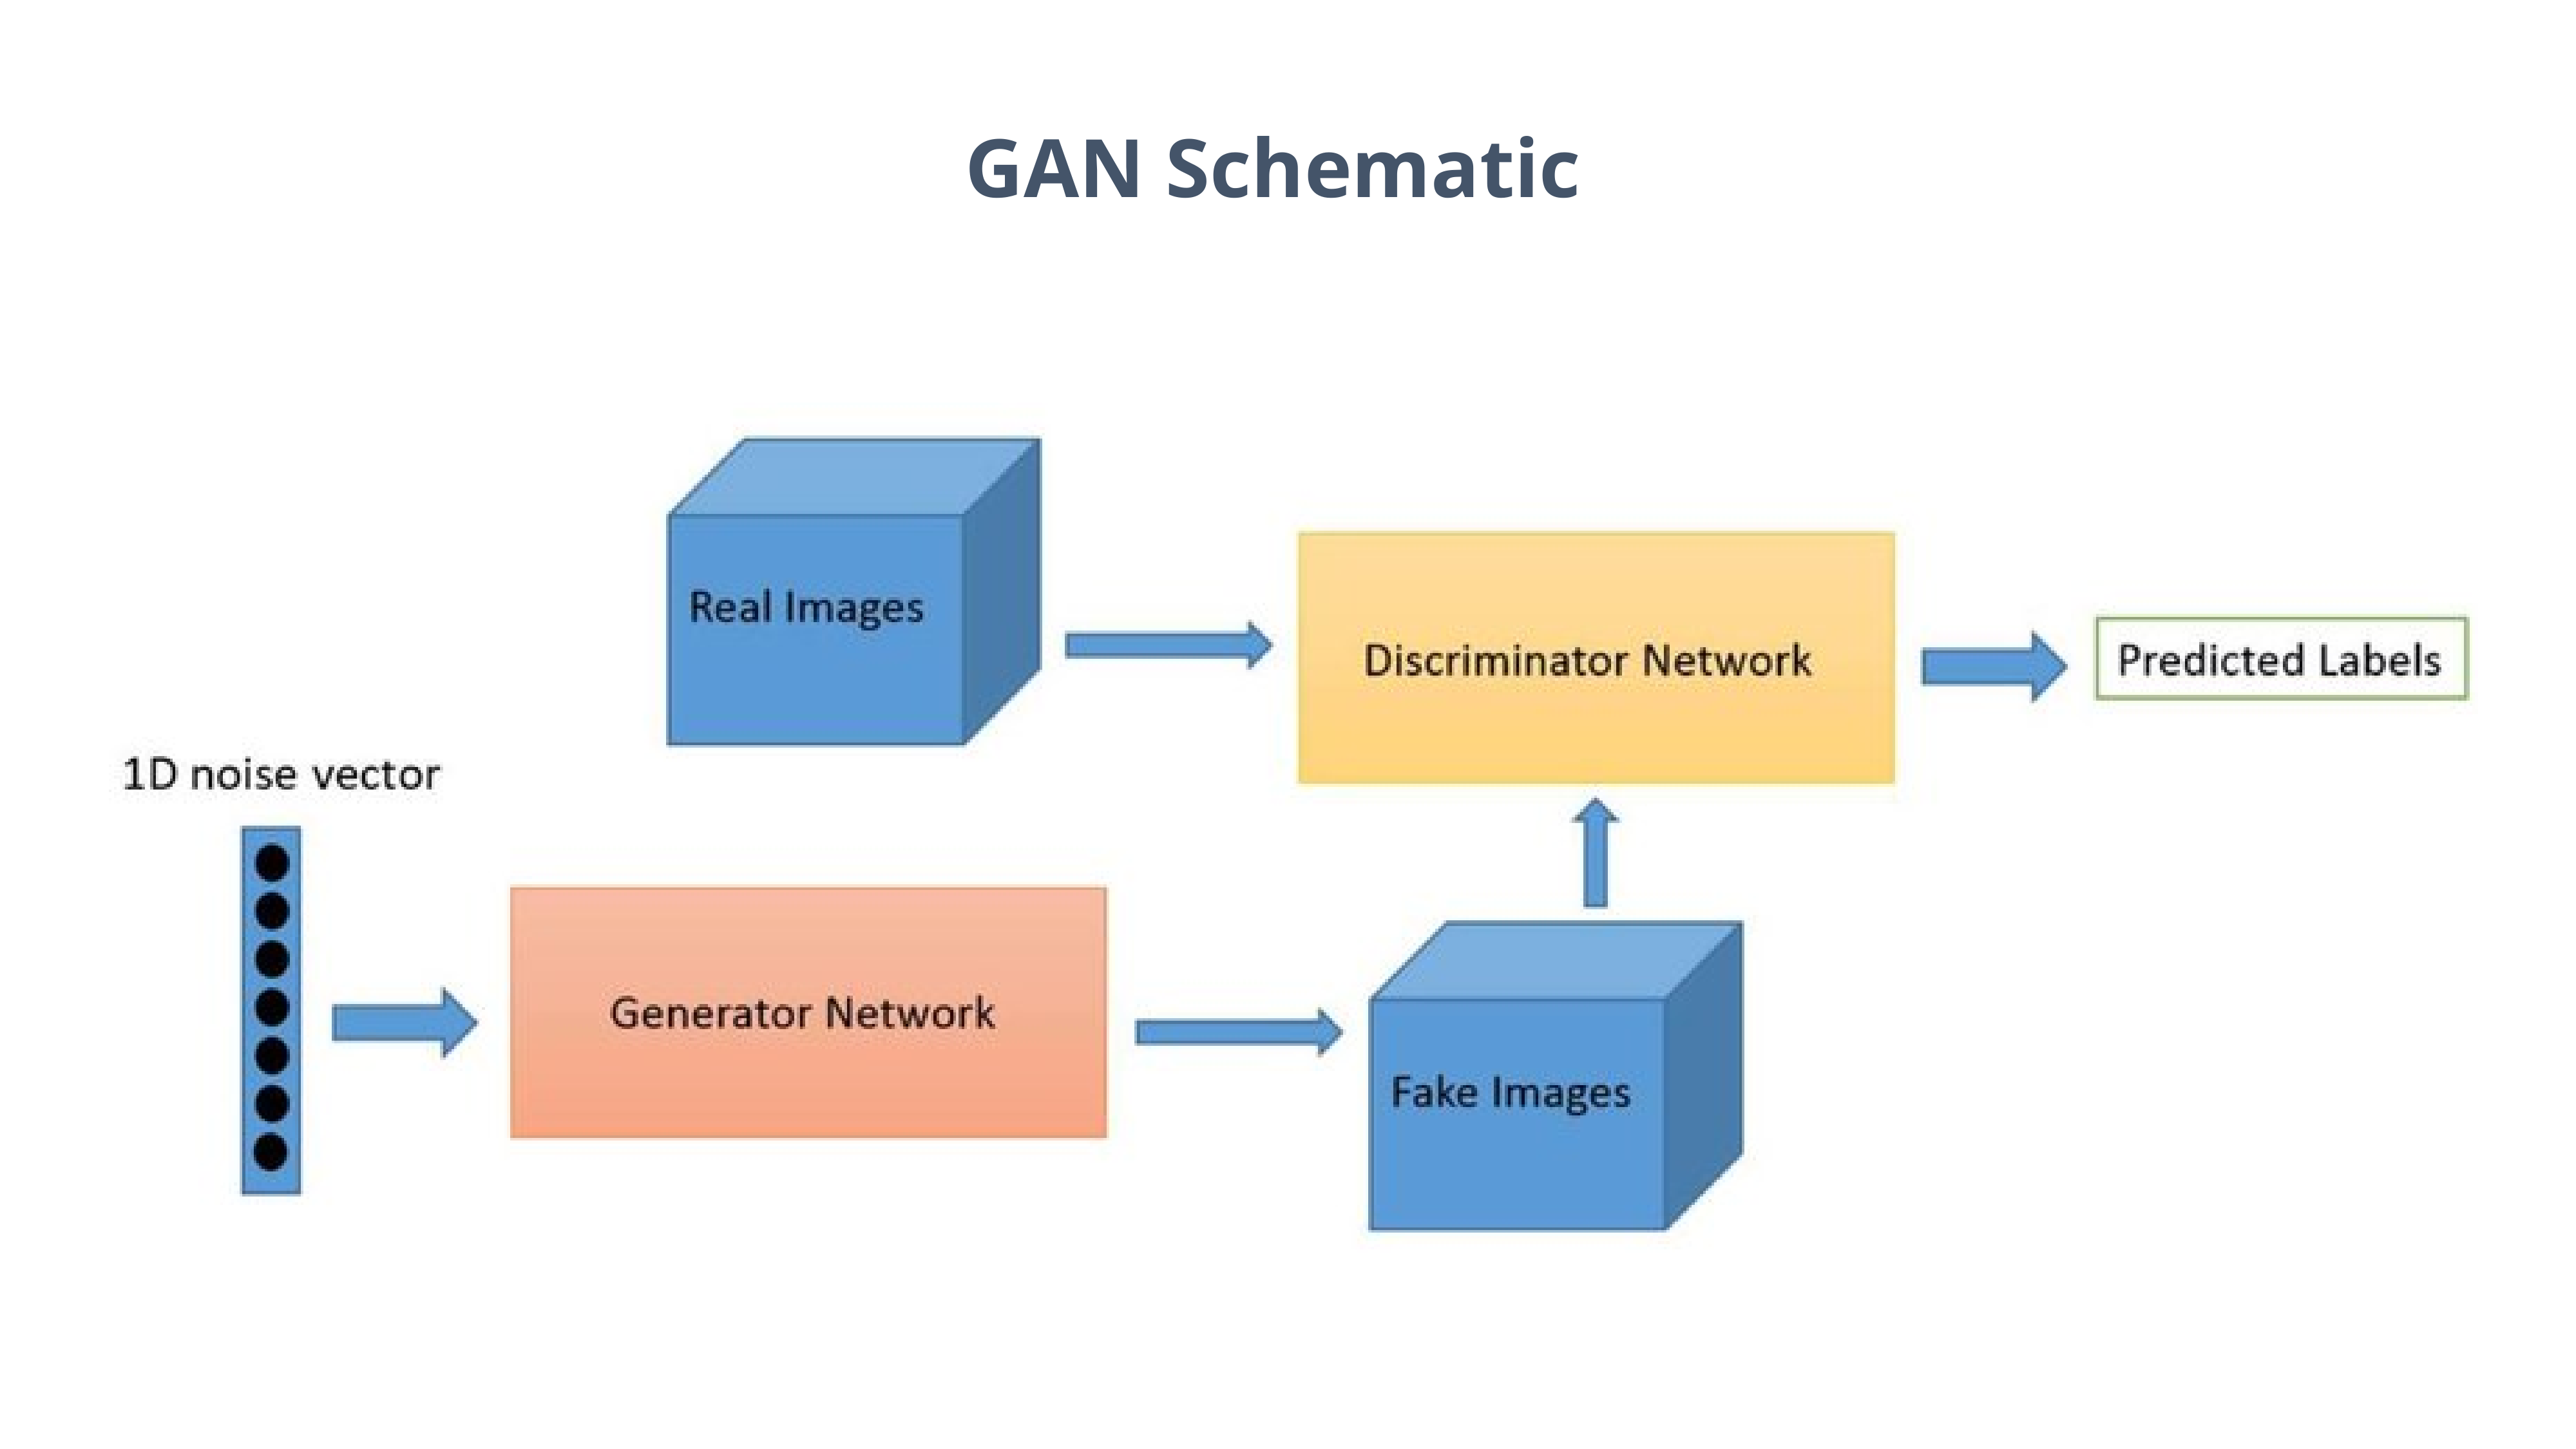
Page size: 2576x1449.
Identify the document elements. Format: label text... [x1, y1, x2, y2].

text_box GAN Schematic [956, 112, 1591, 219]
picture [109, 402, 2478, 1261]
